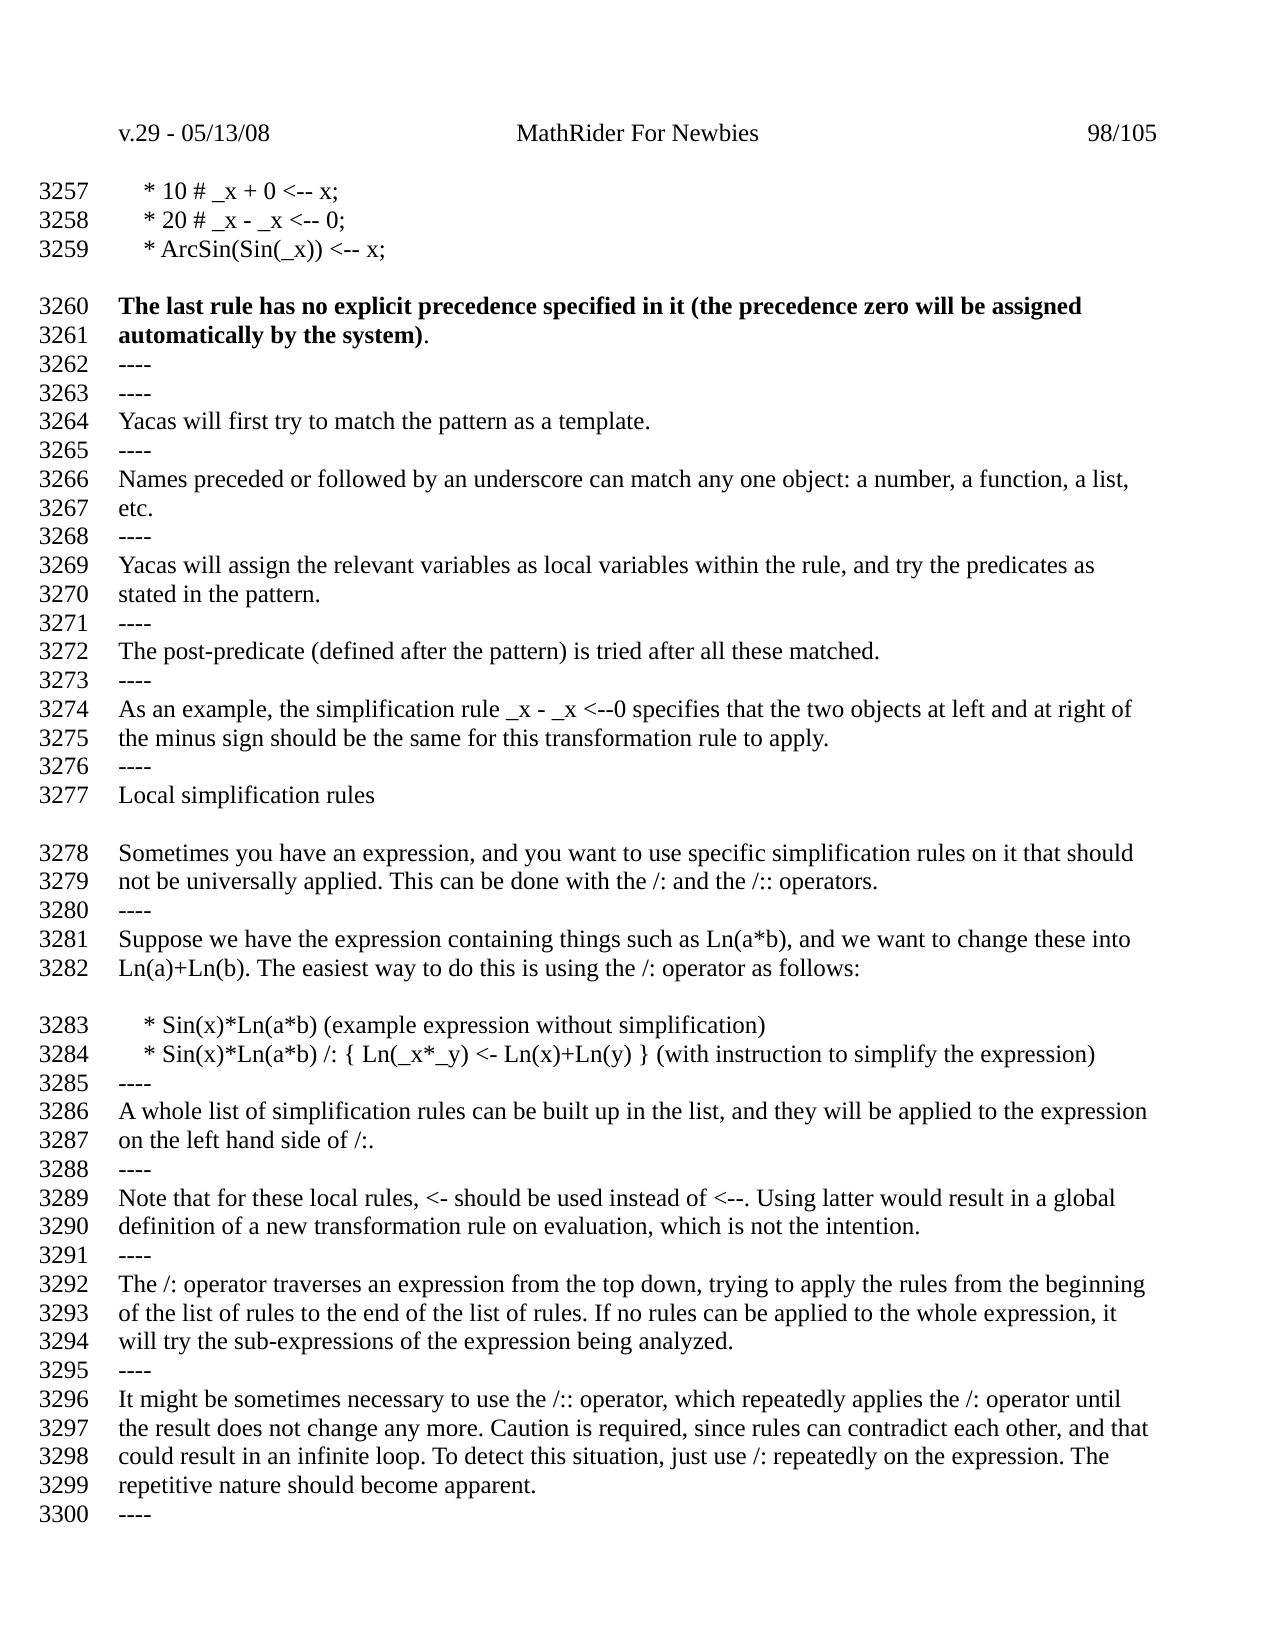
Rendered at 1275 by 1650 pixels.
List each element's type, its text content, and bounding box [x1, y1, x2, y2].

text ---- [118, 1355, 1157, 1384]
text Names preceded or followed by an underscore can match any one object: a number, a function, a list, etc. [118, 464, 1157, 521]
text Note that for these local rules, <- should be used instead of <--. Using latter would result in a global definition of a new transformation rule on evaluation, which is not the intention. [118, 1183, 1157, 1240]
text Yacas will assign the relevant variables as local variables within the rule, and try the predicates as stated in the pattern. [118, 550, 1157, 608]
text ---- [118, 1499, 1157, 1528]
text ---- [118, 1240, 1157, 1269]
text The post-predicate (defined after the pattern) is tried after all these matched. [118, 636, 1157, 665]
text A whole list of simplification rules can be built up in the list, and they will be applied to the expression on the left hand side of /:. [118, 1096, 1157, 1154]
text ---- [118, 665, 1157, 694]
text ---- [118, 751, 1157, 780]
text ---- [118, 1154, 1157, 1183]
text * Sin(x)*Ln(a*b) (example expression without simplification) [118, 1010, 1157, 1039]
text * ArcSin(Sin(_x)) <-- x; [118, 234, 1157, 263]
text Suppose we have the expression containing things such as Ln(a*b), and we want to change these into Ln(a)+Ln(b). The easiest way to do this is using the /: operator as follows: [118, 924, 1157, 981]
text Sometimes you have an expression, and you want to use specific simplification rules on it that should not be universally applied. This can be done with the /: and the /:: operators. [118, 838, 1157, 895]
text * 20 # _x - _x <-- 0; [118, 205, 1157, 234]
text ---- [118, 378, 1157, 406]
text * Sin(x)*Ln(a*b) /: { Ln(_x*_y) <- Ln(x)+Ln(y) } (with instruction to simplify the expression) [118, 1039, 1157, 1068]
text As an example, the simplification rule _x - _x <--0 specifies that the two objects at left and at right of the minus sign should be the same for this transformation rule to apply. [118, 694, 1157, 751]
text ---- [118, 608, 1157, 636]
text The /: operator traverses an expression from the top down, trying to apply the rules from the beginning of the list of rules to the end of the list of rules. If no rules can be applied to the whole expression, it will try the sub-expressions of the expression being analyzed. [118, 1269, 1157, 1355]
text ---- [118, 435, 1157, 464]
text Local simplification rules [118, 780, 1157, 809]
text * 10 # _x + 0 <-- x; [118, 176, 1157, 205]
text ---- [118, 895, 1157, 924]
text The last rule has no explicit precedence specified in it (the precedence zero will be assigned automatically by the system). [118, 291, 1157, 349]
text ---- [118, 349, 1157, 378]
text Yacas will first try to match the pattern as a template. [118, 406, 1157, 435]
text ---- [118, 1068, 1157, 1096]
text It might be sometimes necessary to use the /:: operator, which repeatedly applies the /: operator until the result does not change any more. Caution is required, since rules can contradict each other, and that could result in an infinite loop. To detect this situation, just use /: repeatedly on the expression. The repetitive nature should become apparent. [118, 1384, 1157, 1499]
text ---- [118, 521, 1157, 550]
